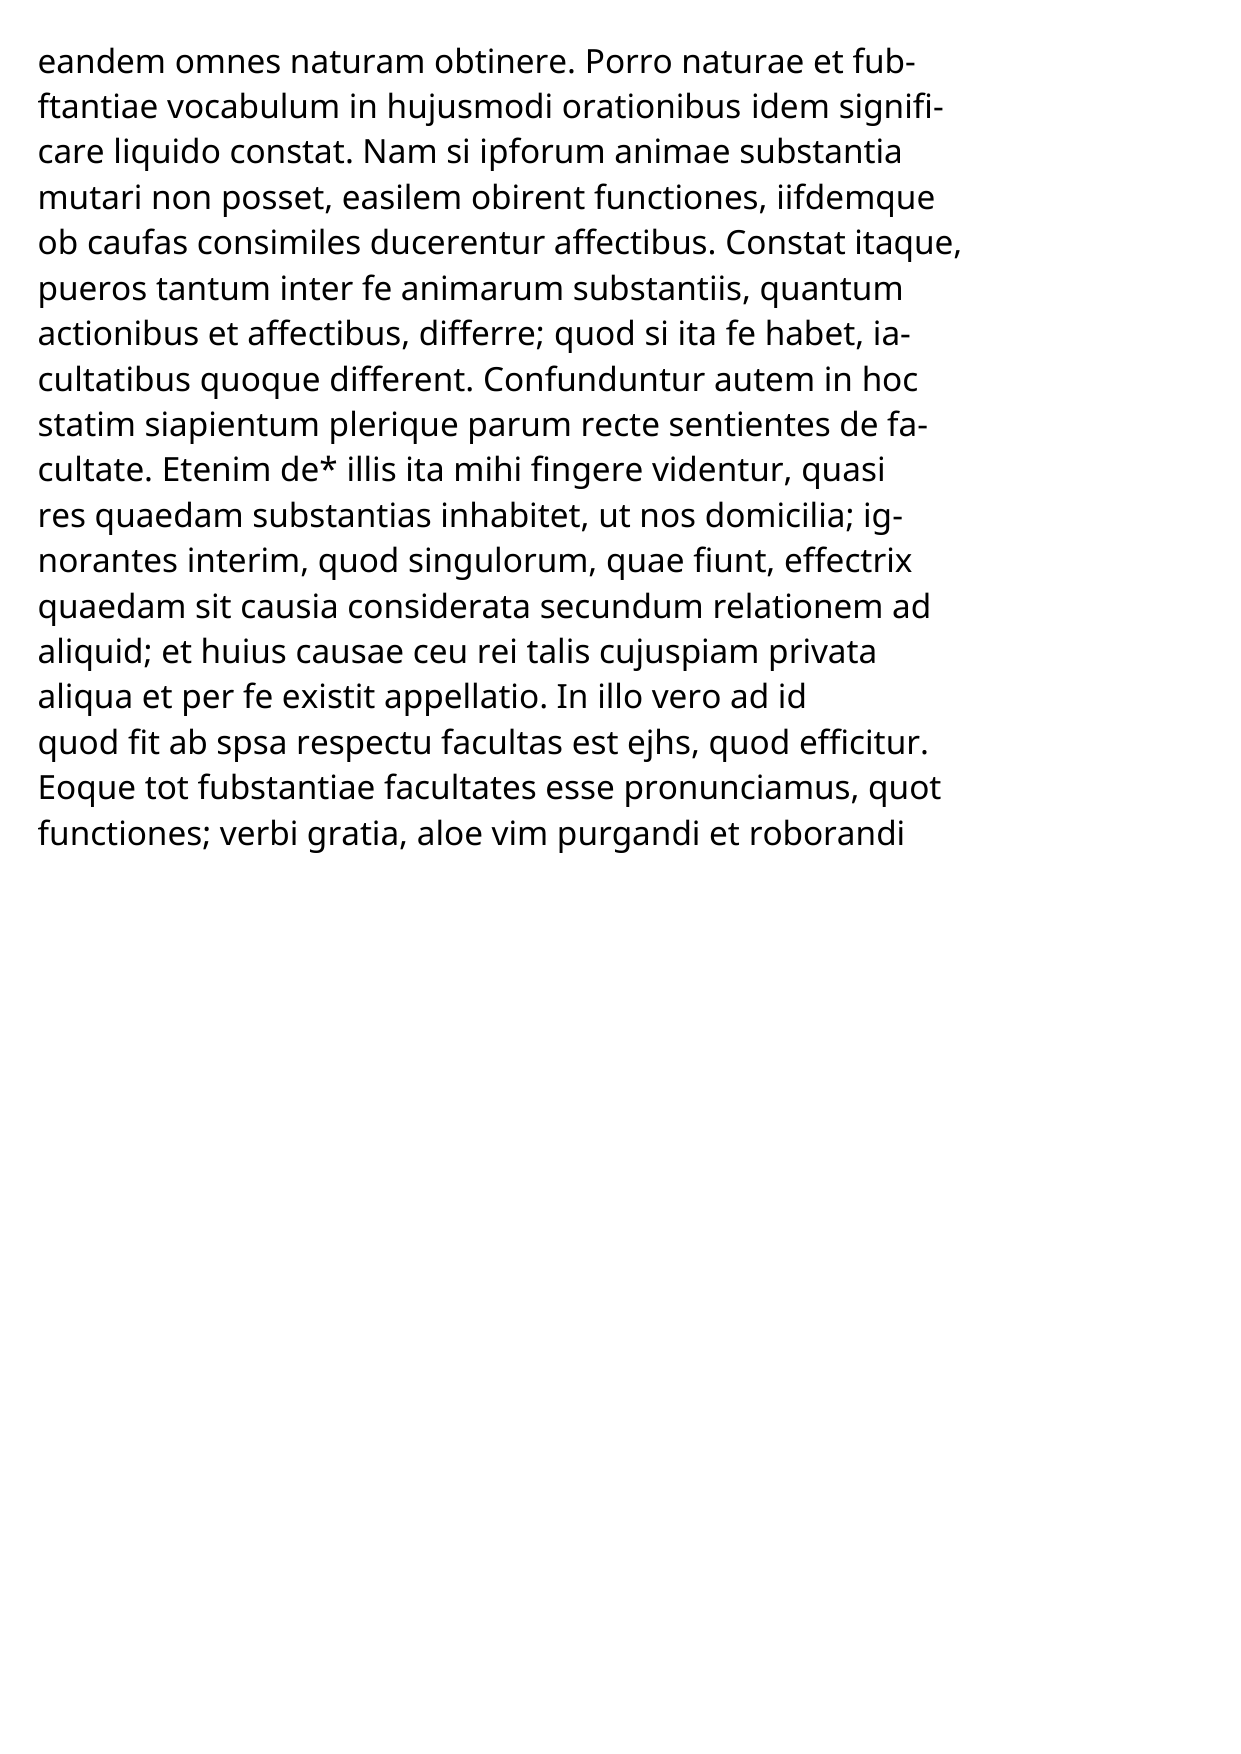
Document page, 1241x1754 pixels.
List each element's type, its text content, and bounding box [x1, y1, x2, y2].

text eandem omnes naturam obtinere. Porro naturae et fub- ftantiae vocabulum in hujusmodi orationibus idem signifi- care liquido constat. Nam si ipforum animae substantia mutari non posset, easilem obirent functiones, iifdemque ob caufas consimiles ducerentur affectibus. Constat itaque, pueros tantum inter fe animarum substantiis, quantum actionibus et affectibus, differre; quod si ita fe habet, ia- cultatibus quoque different. Confunduntur autem in hoc statim siapientum plerique parum recte sentientes de fa- cultate. Etenim de* illis ita mihi fingere videntur, quasi res quaedam substantias inhabitet, ut nos domicilia; ig- norantes interim, quod singulorum, quae fiunt, effectrix quaedam sit causia considerata secundum relationem ad aliquid; et huius causae ceu rei talis cujuspiam privata aliqua et per fe existit appellatio. In illo vero ad id quod fit ab spsa respectu facultas est ejhs, quod efficitur. Eoque tot fubstantiae facultates esse pronunciamus, quot functiones; verbi gratia, aloe vim purgandi et roborandi [37, 37, 1203, 855]
